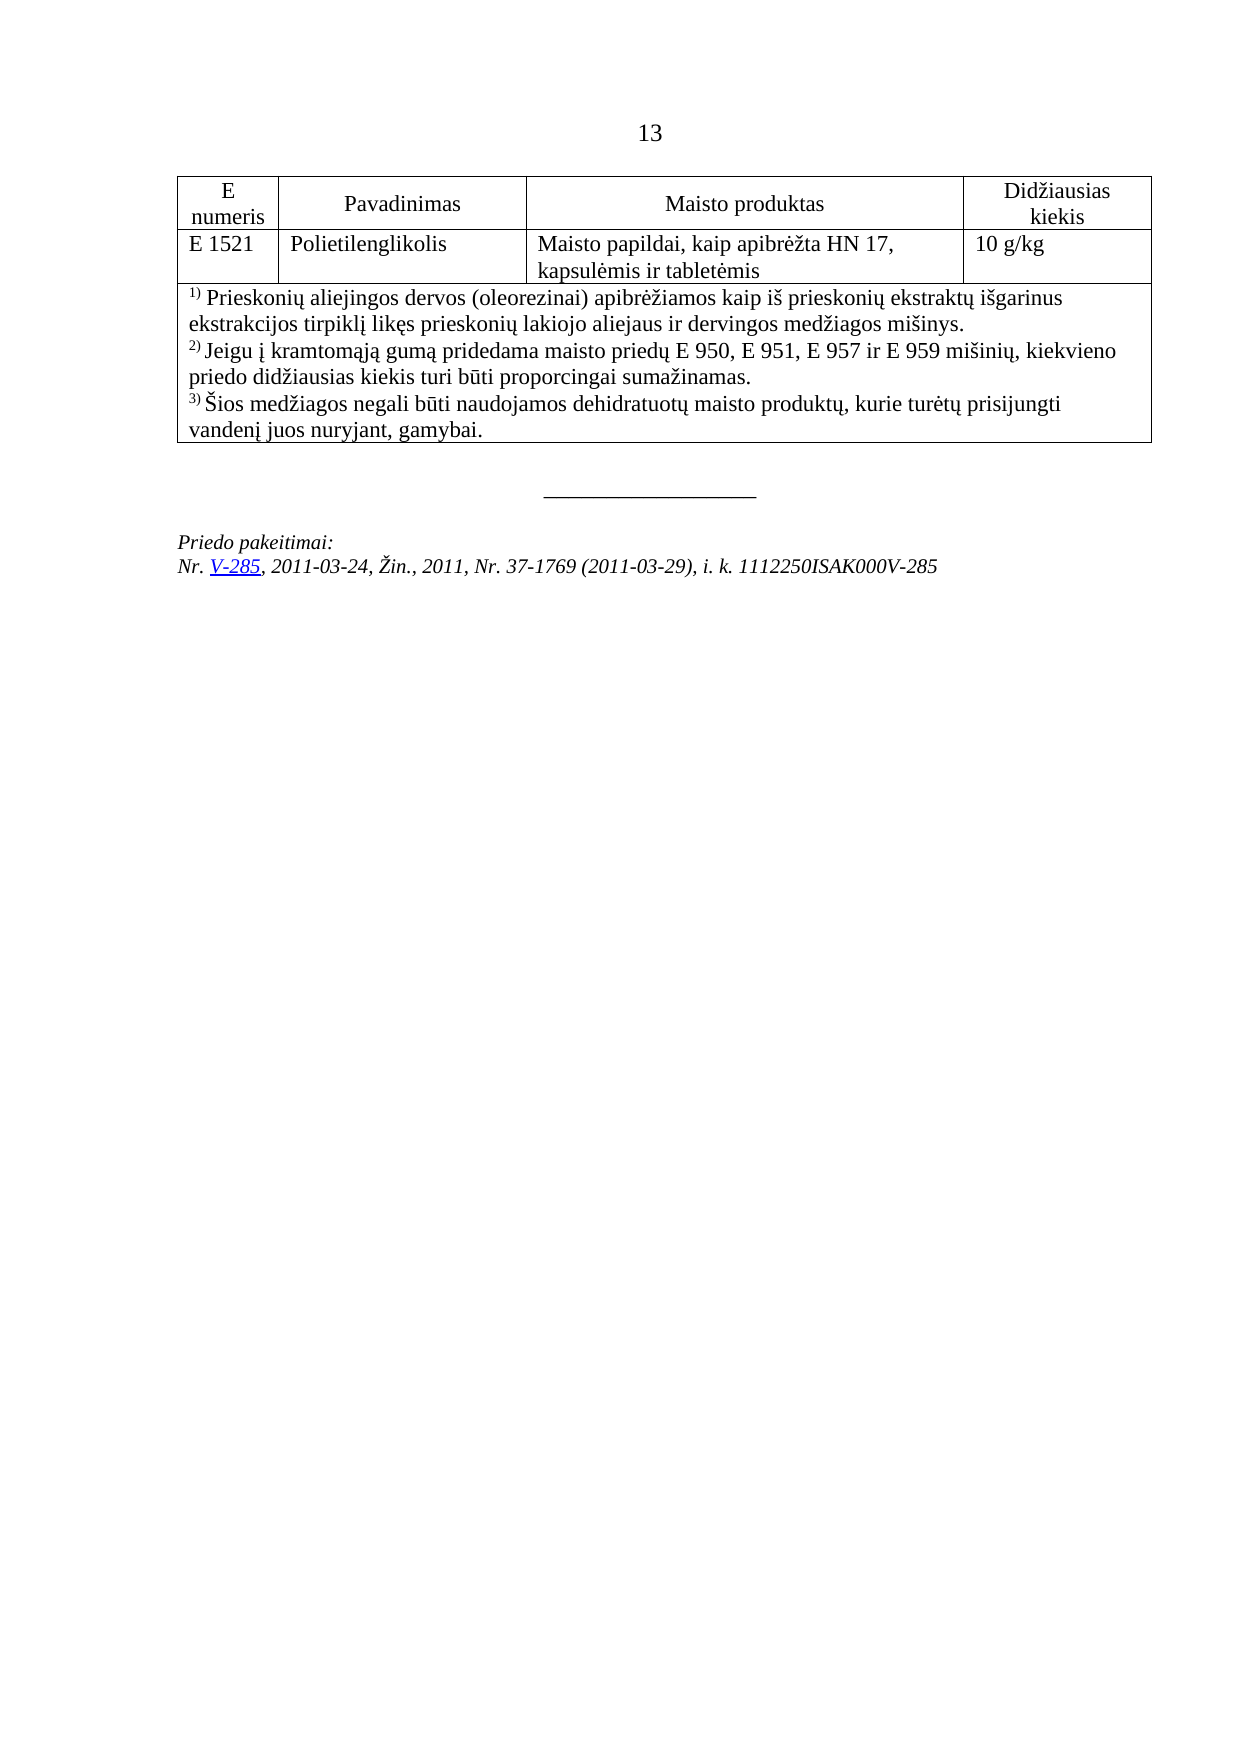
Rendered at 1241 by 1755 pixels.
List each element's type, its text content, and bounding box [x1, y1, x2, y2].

text Priedo pakeitimai: [177, 529, 1122, 554]
table_header E numeris [178, 177, 278, 229]
table_cell 1) Prieskonių aliejingos dervos (oleorezinai) apibrėžiamos kaip iš prieskonių ekstraktų išgarinus ekstrakcijos tirpiklį likęs prieskonių lakiojo aliejaus ir dervingos medžiagos mišinys. 2) Jeigu į kramtomąją gumą pridedama maisto priedų E 950, E 951, E 957 ir E 959 mišinių, kiekvieno priedo didžiausias kiekis turi būti proporcingai sumažinamas. 3) Šios medžiagos negali būti naudojamos dehidratuotų maisto produktų, kurie turėtų prisijungti vandenį juos nuryjant, gamybai. [178, 284, 1151, 442]
table_header Pavadinimas [279, 177, 526, 229]
table_header Didžiausias kiekis [964, 177, 1151, 229]
table_cell Maisto papildai, kaip apibrėžta HN 17, kapsulėmis ir tabletėmis [527, 230, 963, 283]
table_header Maisto produktas [527, 177, 963, 229]
text _________________ [177, 472, 1122, 501]
table_cell Polietilenglikolis [279, 230, 526, 283]
table_cell E 1521 [178, 230, 278, 283]
table_cell 10 g/kg [964, 230, 1151, 283]
text Nr. V-285, 2011-03-24, Žin., 2011, Nr. 37-1769 (2011-03-29), i. k. 1112250ISAK000V-285 [177, 554, 1122, 578]
